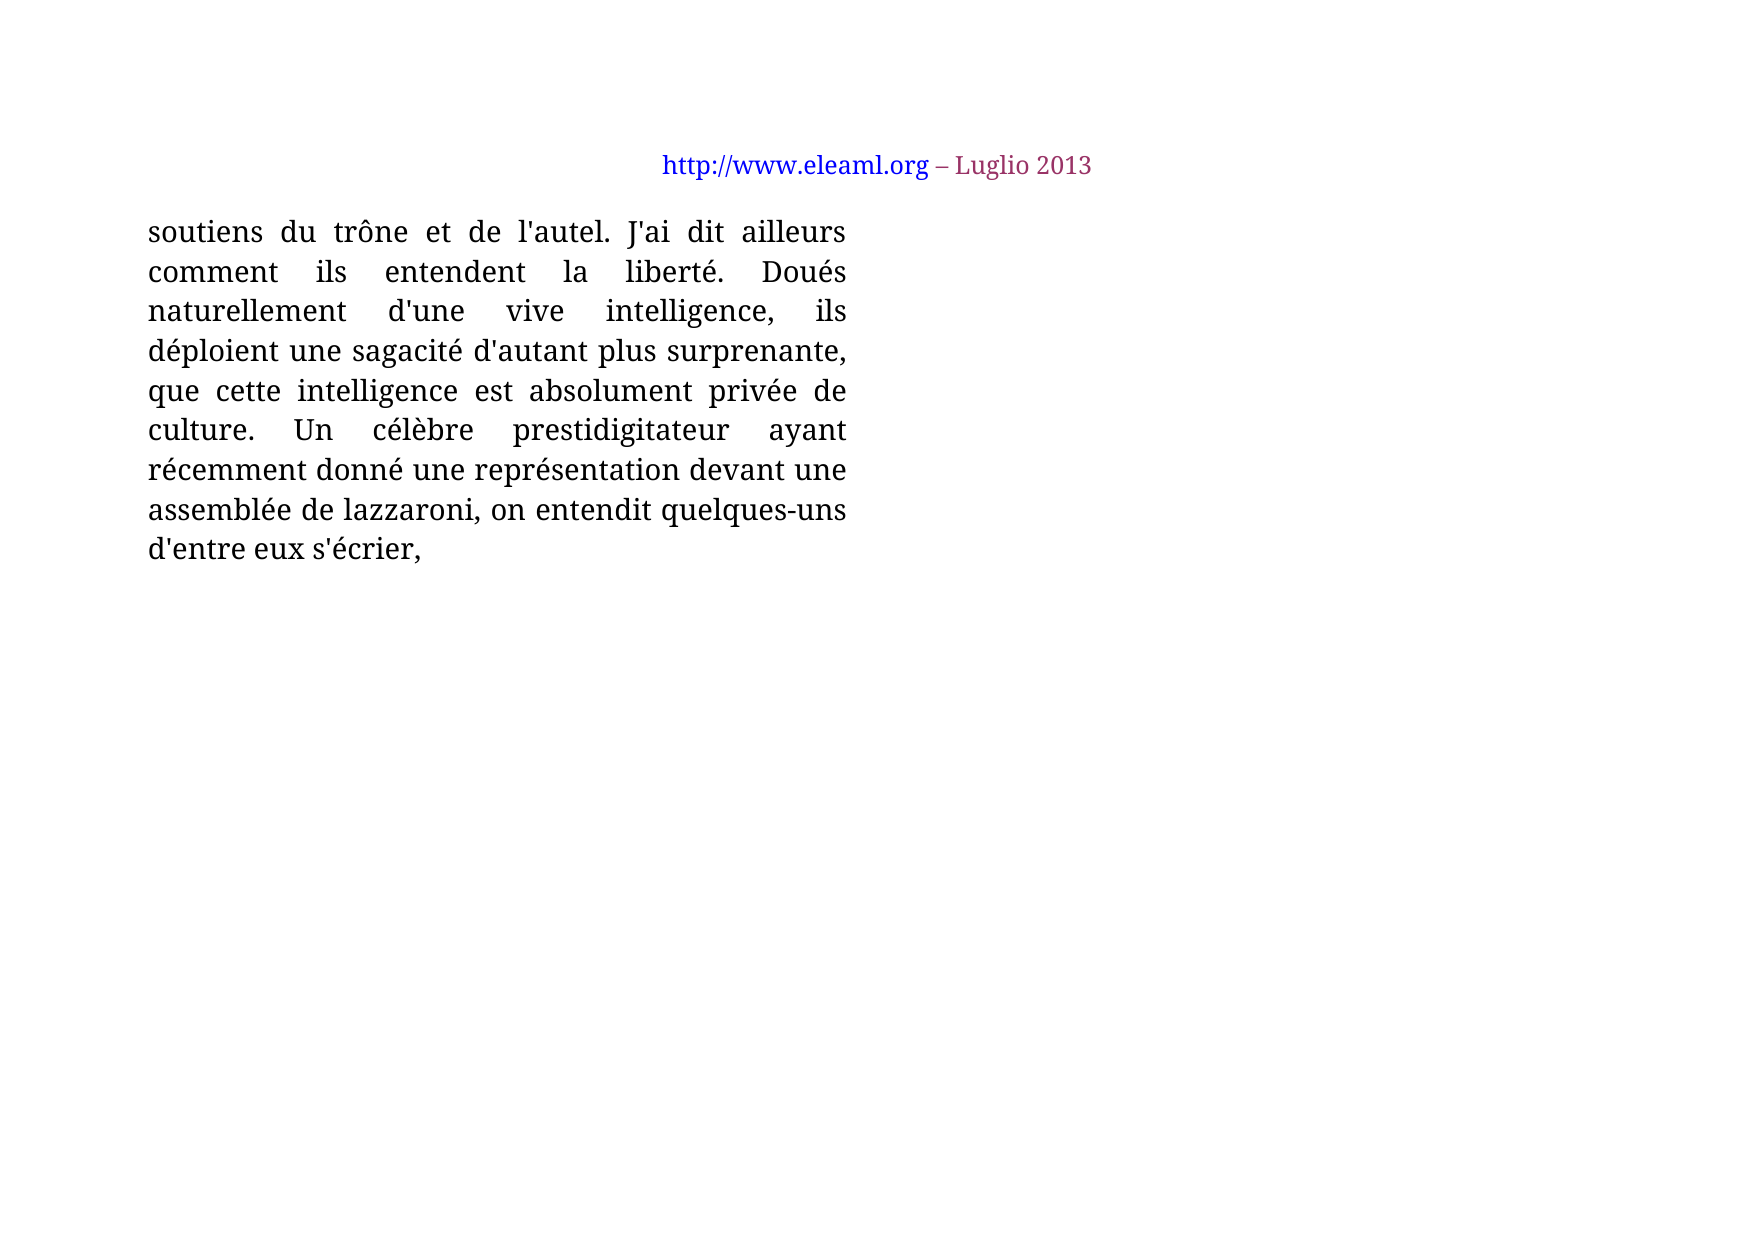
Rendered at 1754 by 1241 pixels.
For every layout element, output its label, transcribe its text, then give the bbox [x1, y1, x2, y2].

text soutiens du trône et de l'autel. J'ai dit ailleurs comment ils entendent la liberté. Doués naturellement d'une vive intelligence, ils déploient une sagacité d'autant plus surprenante, que cette intelligence est absolument privée de culture. Un célèbre prestidigitateur ayant récemment donné une représentation devant une assemblée de lazzaroni, on entendit quelques-uns d'entre eux s'écrier, [148, 211, 847, 568]
